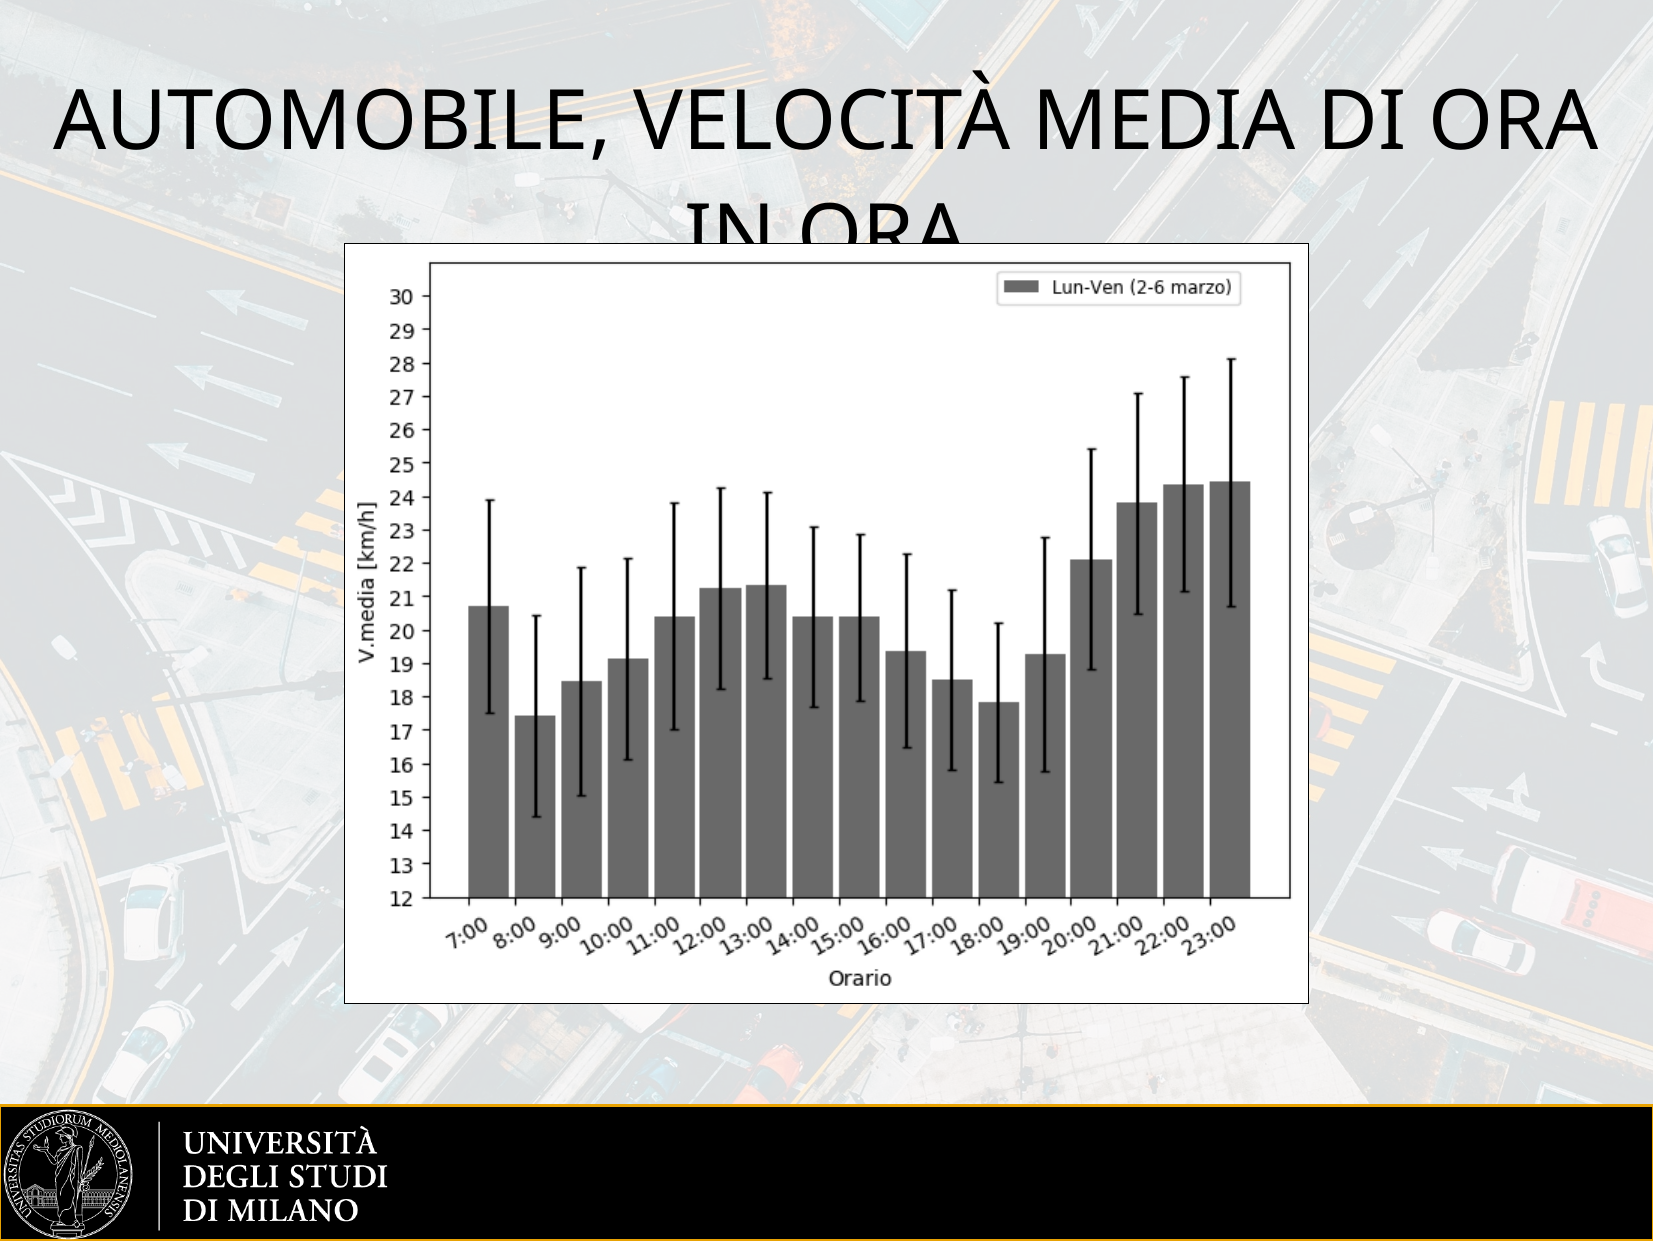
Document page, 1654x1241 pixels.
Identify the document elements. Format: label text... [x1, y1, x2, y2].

text_box AUTOMOBILE, VELOCITÀ MEDIA DI ORA IN ORA [11, 53, 1642, 288]
picture [0, 1106, 391, 1241]
text_box [0, 1105, 1653, 1241]
picture [344, 243, 1309, 1004]
